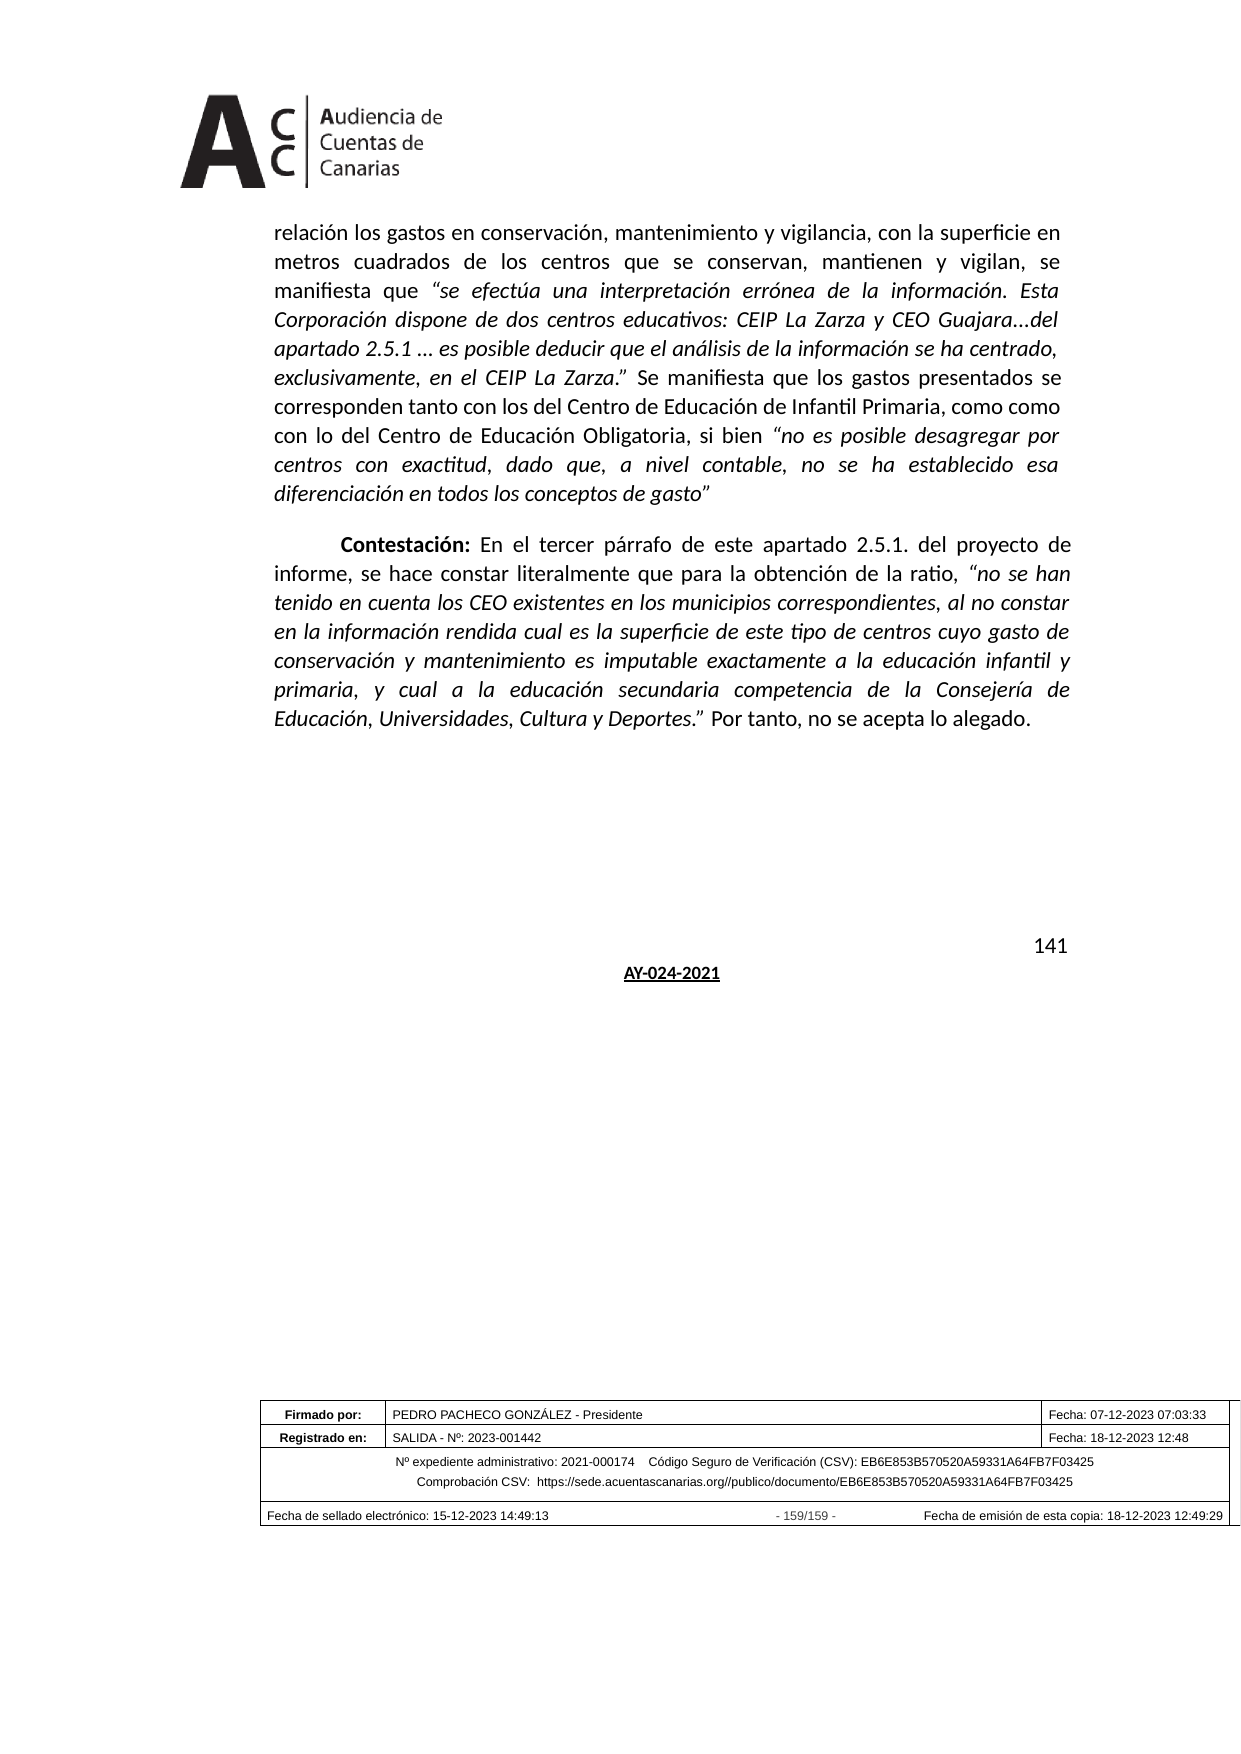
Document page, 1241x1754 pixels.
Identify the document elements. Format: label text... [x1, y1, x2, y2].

subtitle AY-024-2021 [274, 961, 1073, 984]
text relación los gastos en conservación, mantenimiento y vigilancia, con la superficie en metros cuadrados de los centros que se conservan, mantienen y vigilan, se manifiesta que “se efectúa una interpretación errónea de la información. Esta Corporación dispone de dos centros educativos: CEIP La Zarza y CEO Guajara...del apartado 2.5.1 … es posible deducir que el análisis de la información se ha centrado, exclusivamente, en el CEIP La Zarza.” Se manifiesta que los gastos presentados se corresponden tanto con los del Centro de Educación de Infantil Primaria, como como con lo del Centro de Educación Obligatoria, si bien “no es posible desagregar por centros con exactitud, dado que, a nivel contable, no se ha establecido esa diferenciación en todos los conceptos de gasto” [274, 218, 1062, 507]
text 141 [261, 931, 1073, 959]
text Contestación: En el tercer párrafo de este apartado 2.5.1. del proyecto de informe, se hace constar literalmente que para la obtención de la ratio, “no se han tenido en cuenta los CEO existentes en los municipios correspondientes, al no constar en la información rendida cual es la superficie de este tipo de centros cuyo gasto de conservación y mantenimiento es imputable exactamente a la educación infantil y primaria, y cual a la educación secundaria competencia de la Consejería de Educación, Universidades, Cultura y Deportes.” Por tanto, no se acepta lo alegado. [274, 530, 1073, 732]
